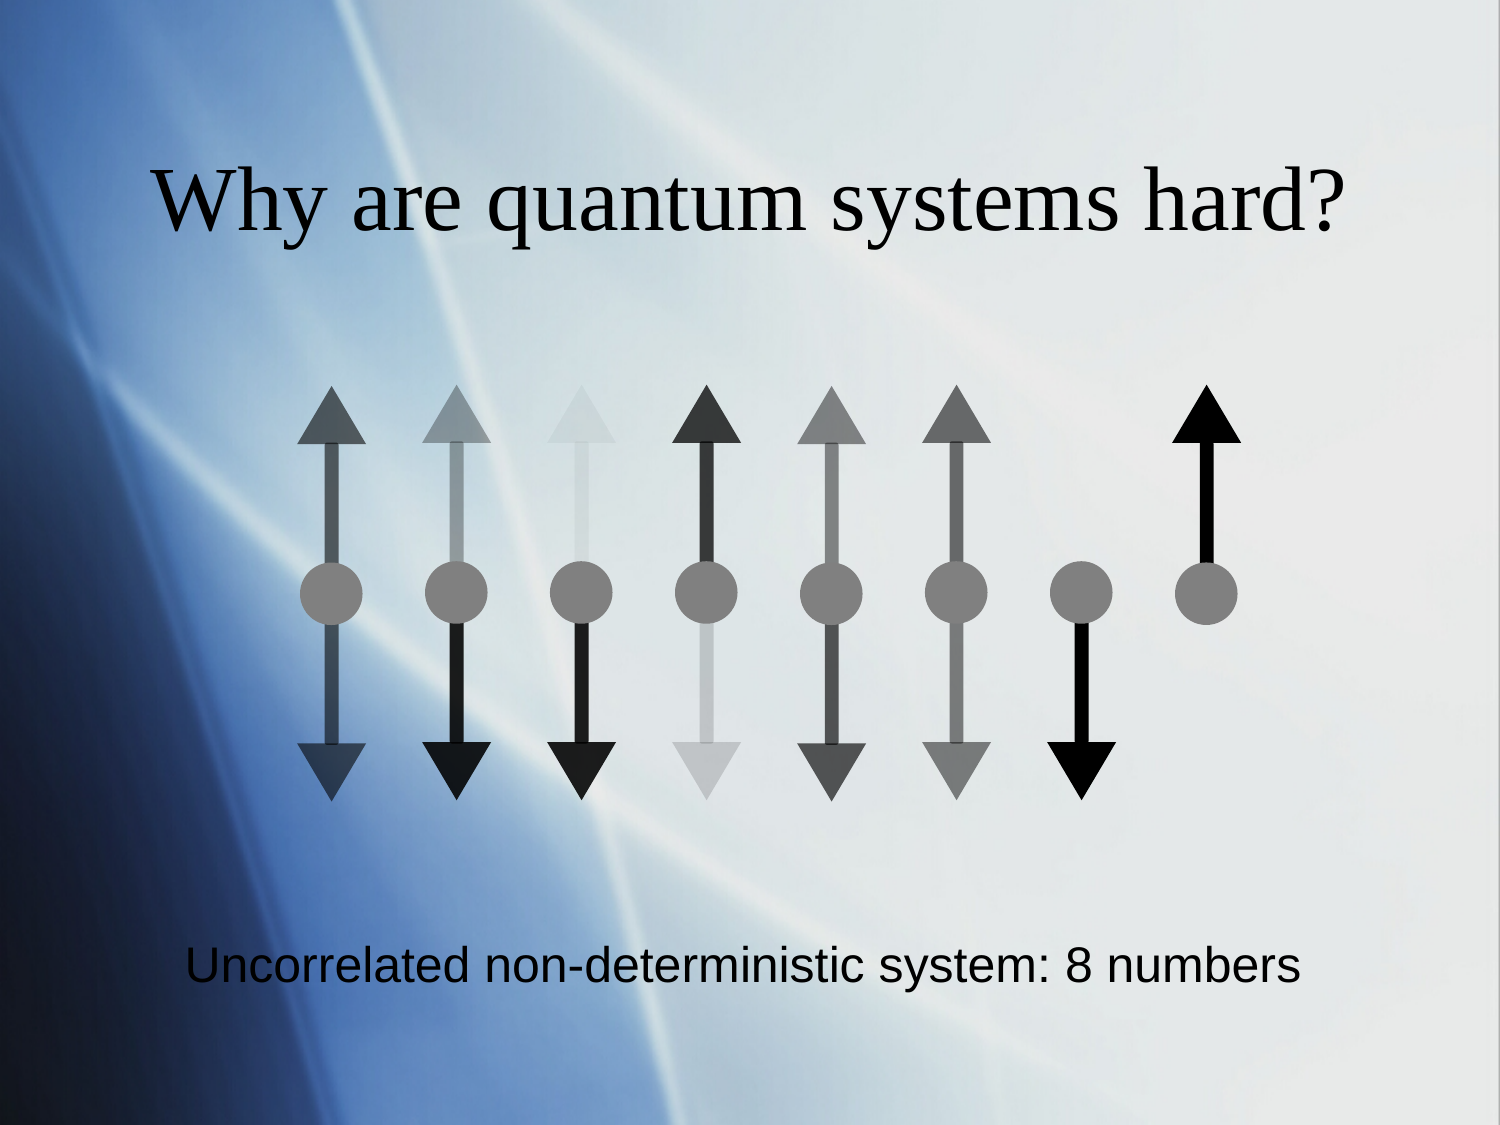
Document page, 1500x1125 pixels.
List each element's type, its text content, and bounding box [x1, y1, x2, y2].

text_box [1047, 384, 1117, 801]
text_box Uncorrelated non-deterministic system: 8 numbers [169, 924, 1317, 1001]
text_box [422, 384, 492, 801]
picture [0, 0, 1500, 1125]
title Why are quantum systems hard? [112, 99, 1388, 288]
text_box [922, 384, 992, 801]
text_box [797, 385, 867, 802]
text_box [547, 384, 617, 801]
text_box [297, 385, 367, 802]
text_box [1172, 384, 1242, 799]
text_box [672, 384, 742, 801]
